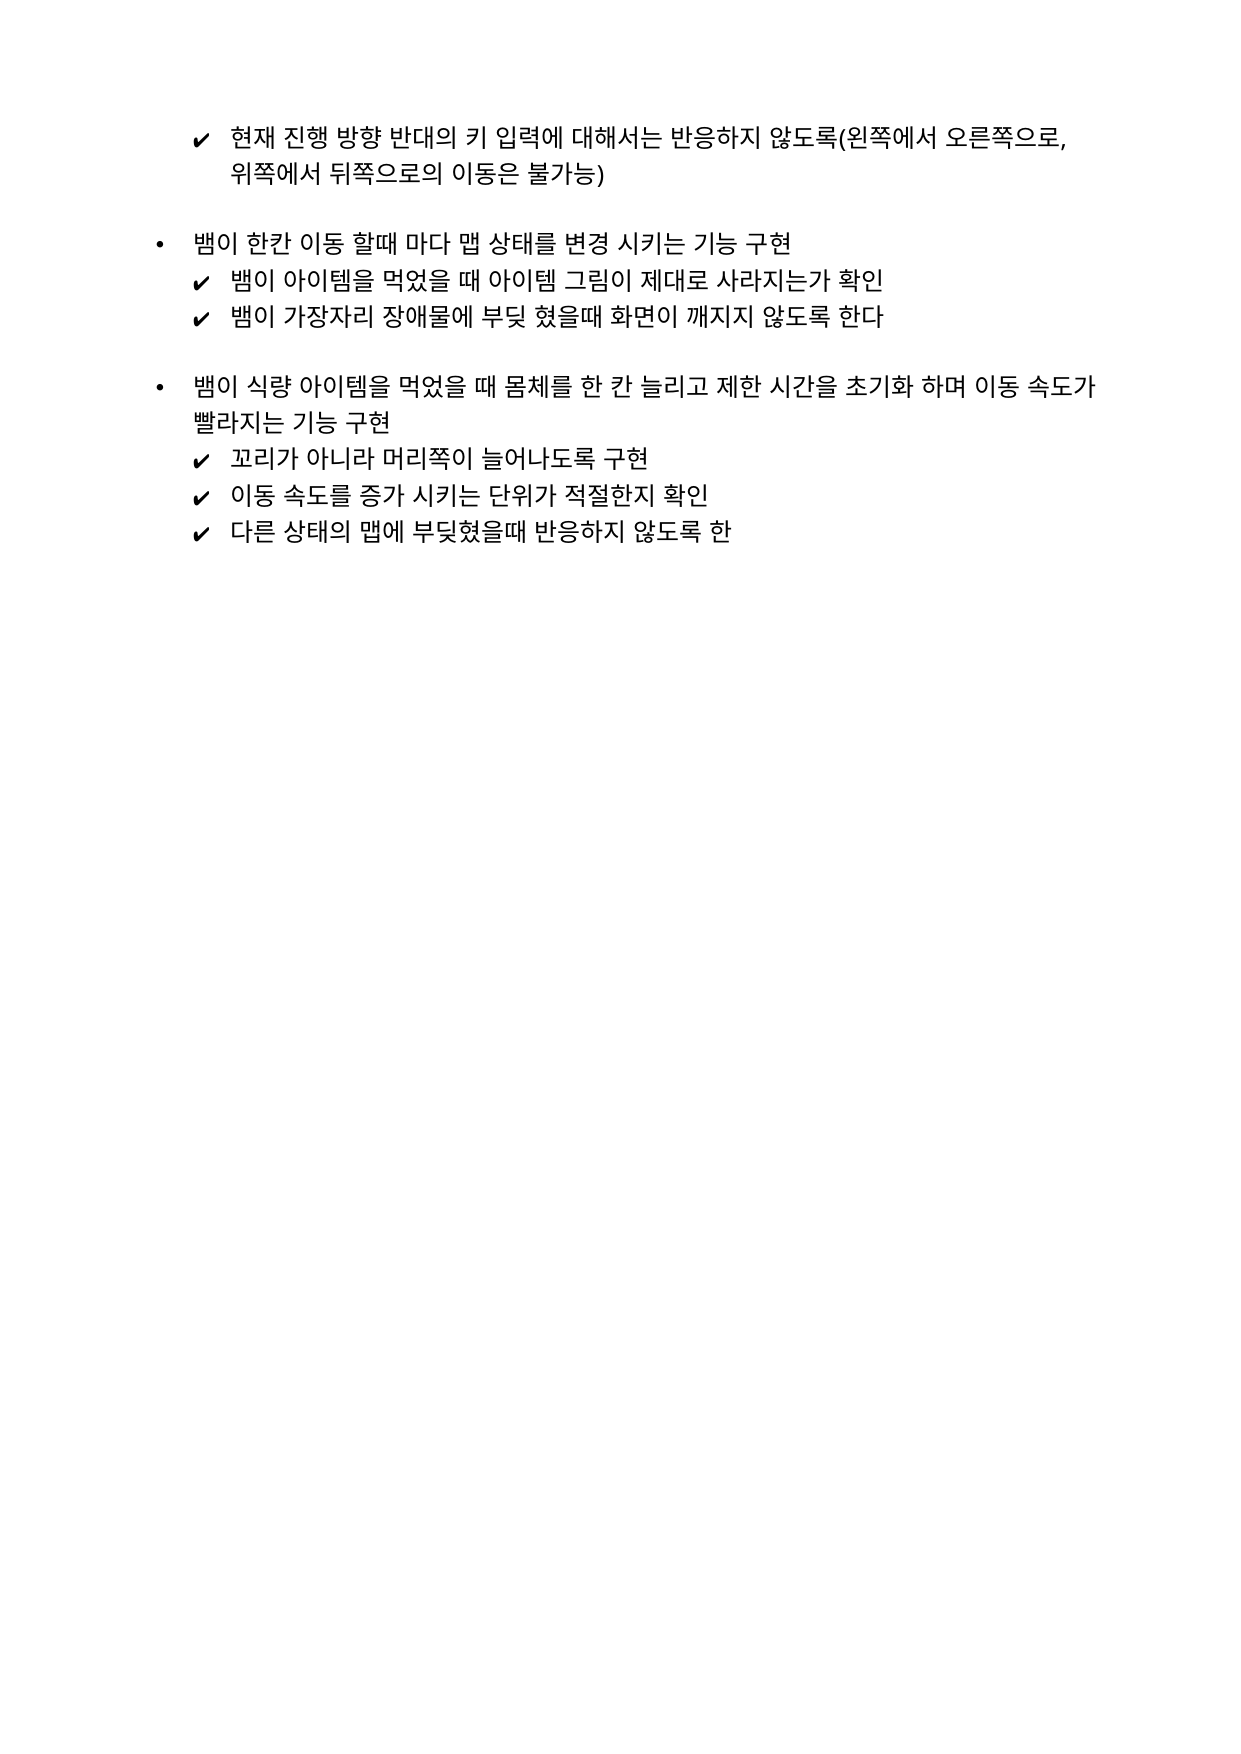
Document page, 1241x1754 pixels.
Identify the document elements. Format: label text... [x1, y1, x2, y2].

list 이동 속도를 증가 시키는 단위가 적절한지 확인 [193, 476, 1122, 512]
list 뱀이 가장자리 장애물에 부딪 혔을때 화면이 깨지지 않도록 한다 [193, 297, 1122, 333]
list 뱀이 아이템을 먹었을 때 아이템 그림이 제대로 사라지는가 확인 [193, 261, 1122, 297]
list 꼬리가 아니라 머리쪽이 늘어나도록 구현 [193, 440, 1122, 476]
list 뱀이 식량 아이템을 먹었을 때 몸체를 한 칸 늘리고 제한 시간을 초기화 하며 이동 속도가 빨라지는 기능 구현 [156, 367, 1122, 440]
list 뱀이 한칸 이동 할때 마다 맵 상태를 변경 시키는 기능 구현 [156, 225, 1122, 261]
list 다른 상태의 맵에 부딪혔을때 반응하지 않도록 한 [193, 512, 1122, 549]
list 현재 진행 방향 반대의 키 입력에 대해서는 반응하지 않도록(왼쪽에서 오른쪽으로, 위쪽에서 뒤쪽으로의 이동은 불가능) [193, 118, 1122, 191]
